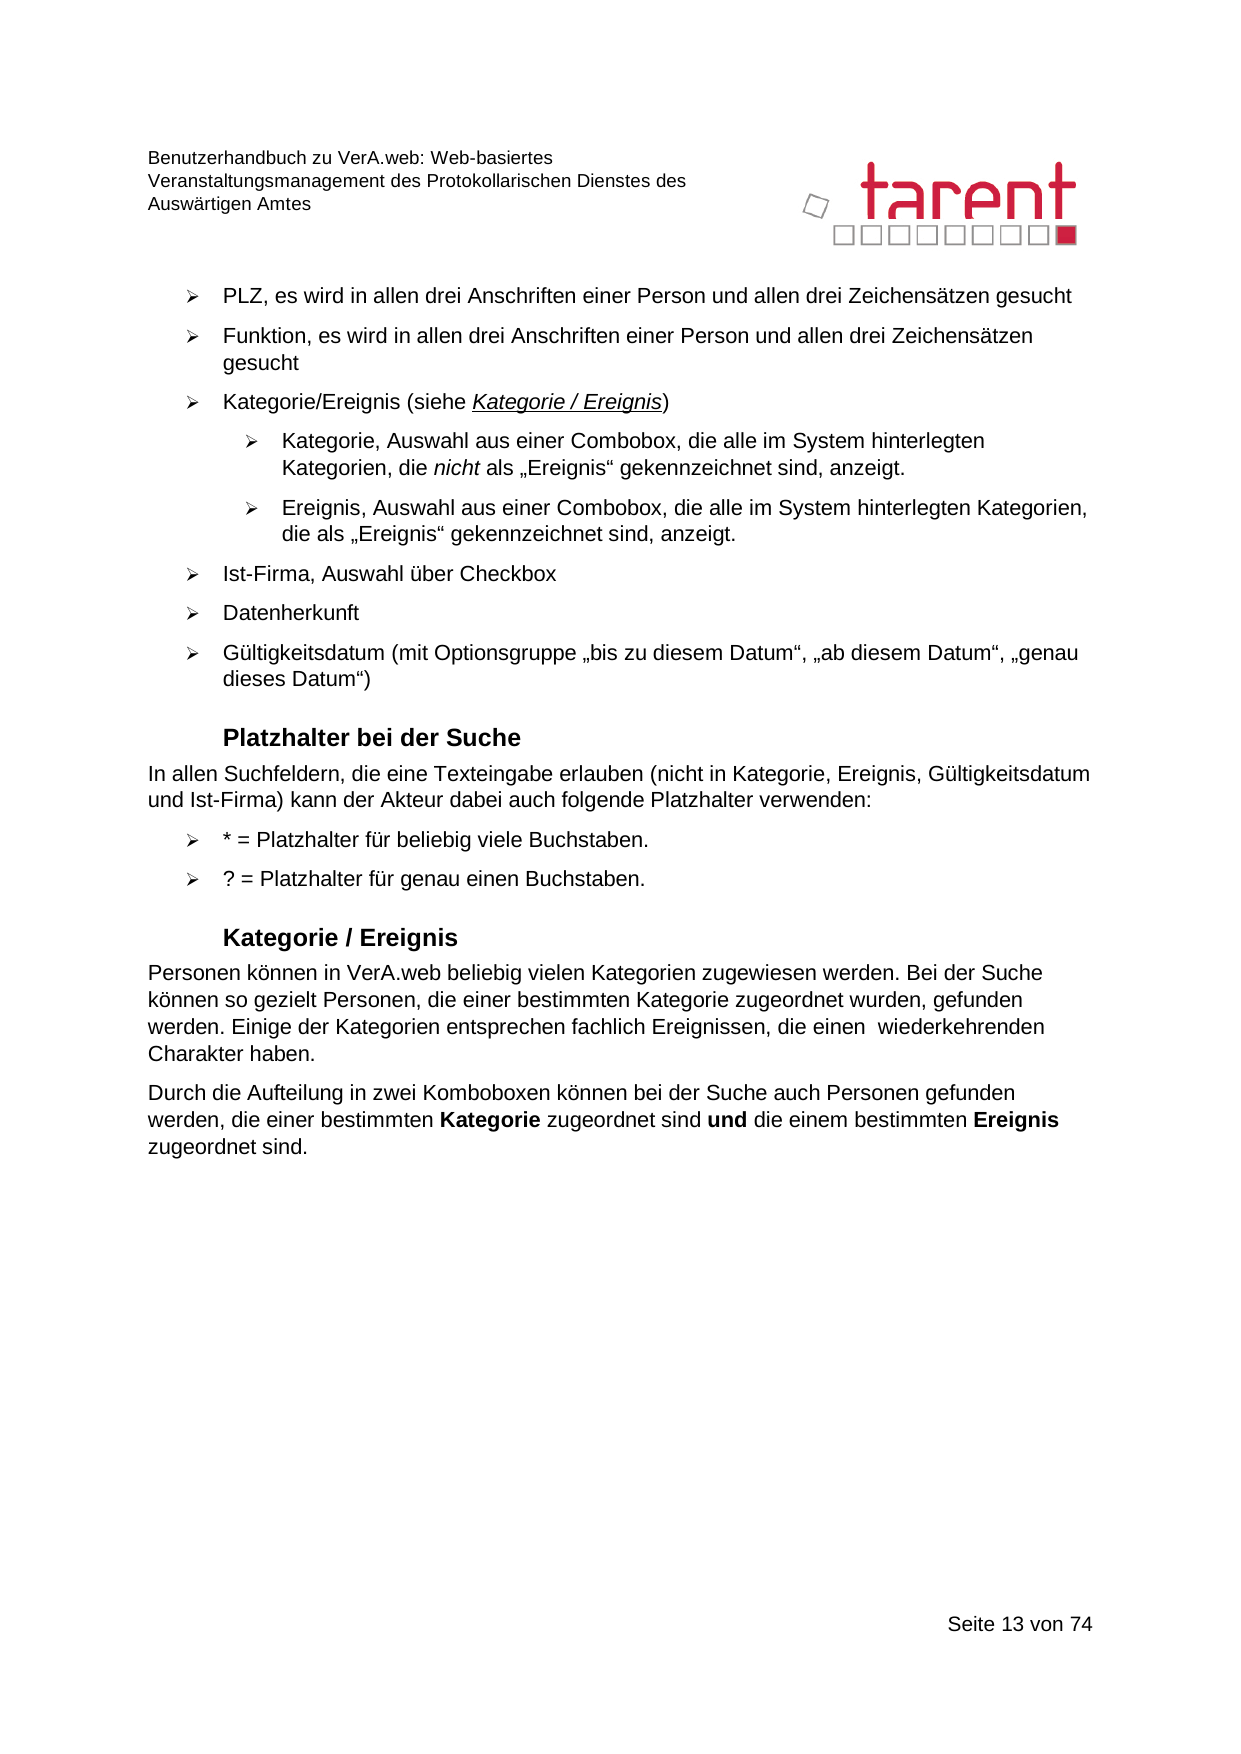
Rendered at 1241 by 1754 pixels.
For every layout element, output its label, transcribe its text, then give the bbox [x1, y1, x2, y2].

list Datenherkunft [185, 601, 1092, 625]
text In allen Suchfeldern, die eine Texteingabe erlauben (nicht in Kategorie, Ereignis, Gültigkeitsdatum und Ist-Firma) kann der Akteur dabei auch folgende Platzhalter verwenden: [148, 761, 1092, 812]
list Funktion, es wird in allen drei Anschriften einer Person und allen drei Zeichensätzen gesucht [185, 323, 1092, 374]
text Durch die Aufteilung in zwei Komboboxen können bei der Suche auch Personen gefunden werden, die einer bestimmten Kategorie zugeordnet sind und die einem bestimmten Ereignis zugeordnet sind. [148, 1081, 1092, 1159]
list Kategorie, Auswahl aus einer Combobox, die alle im System hinterlegten Kategorien, die nicht als „Ereignis“ gekennzeichnet sind, anzeigt. [244, 429, 1092, 480]
text Personen können in VerA.web beliebig vielen Kategorien zugewiesen werden. Bei der Suche können so gezielt Personen, die einer bestimmten Kategorie zugeordnet wurden, gefunden werden. Einige der Kategorien entsprechen fachlich Ereignissen, die einen wiederkehrenden Charakter haben. [148, 961, 1092, 1066]
list Gültigkeitsdatum (mit Optionsgruppe „bis zu diesem Datum“, „ab diesem Datum“, „genau dieses Datum“) [185, 640, 1092, 691]
list Kategorie/Ereignis (siehe Kategorie / Ereignis) [185, 389, 1092, 414]
subtitle Kategorie / Ereignis [148, 924, 1092, 952]
list Ist-Firma, Auswahl über Checkbox [185, 561, 1092, 586]
subtitle Platzhalter bei der Suche [148, 724, 1092, 752]
list ? = Platzhalter für genau einen Buchstaben. [185, 867, 1092, 891]
picture [790, 151, 1091, 255]
list * = Platzhalter für beliebig viele Buchstaben. [185, 827, 1092, 852]
list PLZ, es wird in allen drei Anschriften einer Person und allen drei Zeichensätzen gesucht [185, 284, 1092, 308]
list Ereignis, Auswahl aus einer Combobox, die alle im System hinterlegten Kategorien, die als „Ereignis“ gekennzeichnet sind, anzeigt. [244, 495, 1092, 546]
